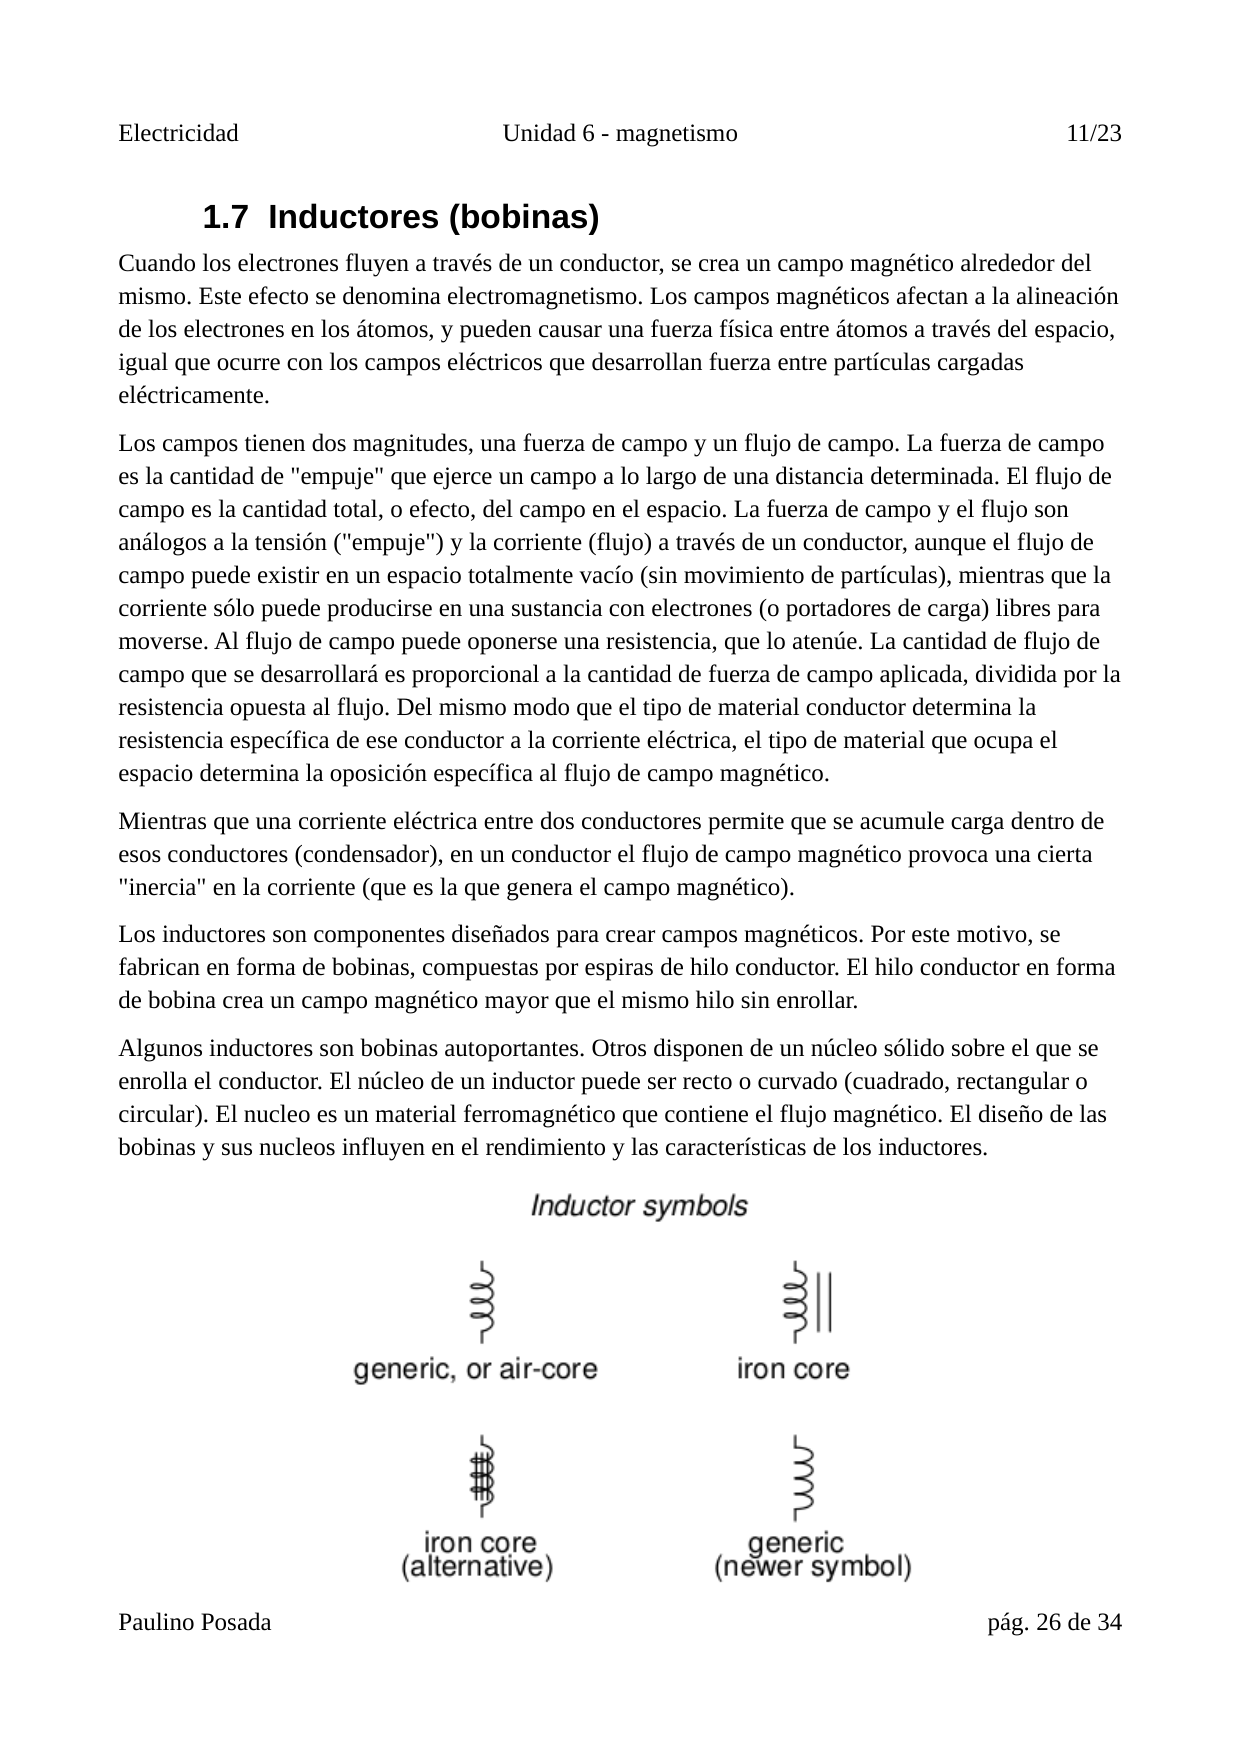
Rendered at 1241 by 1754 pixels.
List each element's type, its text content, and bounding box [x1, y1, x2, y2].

text Cuando los electrones fluyen a través de un conductor, se crea un campo magnético alrededor del mismo. Este efecto se denomina electromagnetismo. Los campos magnéticos afectan a la alineación de los electrones en los átomos, y pueden causar una fuerza física entre átomos a través del espacio, igual que ocurre con los campos eléctricos que desarrollan fuerza entre partículas cargadas eléctricamente. [118, 248, 1122, 409]
subtitle Inductores (bobinas) [193, 197, 1122, 236]
text Algunos inductores son bobinas autoportantes. Otros disponen de un núcleo sólido sobre el que se enrolla el conductor. El núcleo de un inductor puede ser recto o curvado (cuadrado, rectangular o circular). El nucleo es un material ferromagnético que contiene el flujo magnético. El diseño de las bobinas y sus nucleos influyen en el rendimiento y las características de los inductores. [118, 1033, 1122, 1161]
text Mientras que una corriente eléctrica entre dos conductores permite que se acumule carga dentro de esos conductores (condensador), en un conductor el flujo de campo magnético provoca una cierta "inercia" en la corriente (que es la que genera el campo magnético). [118, 806, 1122, 901]
picture [321, 1178, 919, 1590]
text Los inductores son componentes diseñados para crear campos magnéticos. Por este motivo, se fabrican en forma de bobinas, compuestas por espiras de hilo conductor. El hilo conductor en forma de bobina crea un campo magnético mayor que el mismo hilo sin enrollar. [118, 919, 1122, 1014]
text Los campos tienen dos magnitudes, una fuerza de campo y un flujo de campo. La fuerza de campo es la cantidad de "empuje" que ejerce un campo a lo largo de una distancia determinada. El flujo de campo es la cantidad total, o efecto, del campo en el espacio. La fuerza de campo y el flujo son análogos a la tensión ("empuje") y la corriente (flujo) a través de un conductor, aunque el flujo de campo puede existir en un espacio totalmente vacío (sin movimiento de partículas), mientras que la corriente sólo puede producirse en una sustancia con electrones (o portadores de carga) libres para moverse. Al flujo de campo puede oponerse una resistencia, que lo atenúe. La cantidad de flujo de campo que se desarrollará es proporcional a la cantidad de fuerza de campo aplicada, dividida por la resistencia opuesta al flujo. Del mismo modo que el tipo de material conductor determina la resistencia específica de ese conductor a la corriente eléctrica, el tipo de material que ocupa el espacio determina la oposición específica al flujo de campo magnético. [118, 428, 1122, 787]
